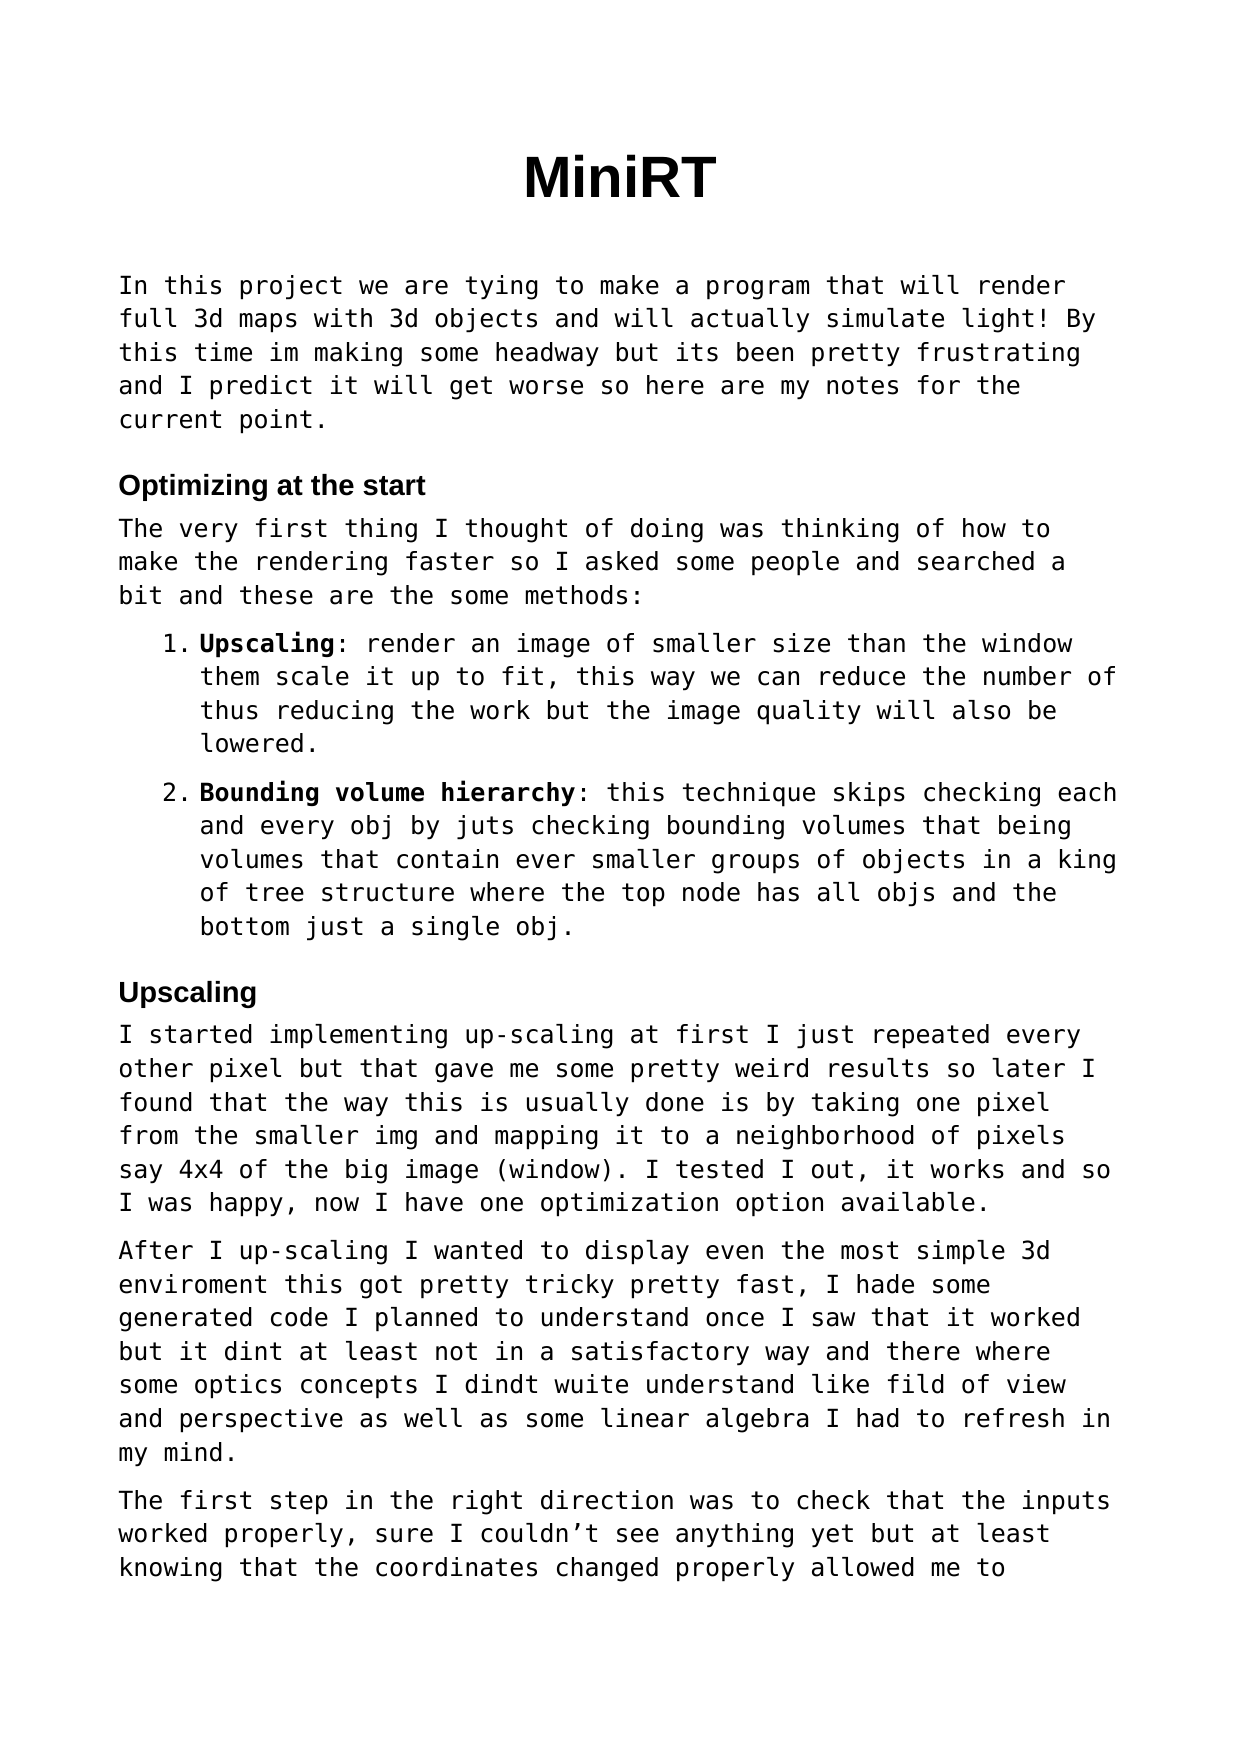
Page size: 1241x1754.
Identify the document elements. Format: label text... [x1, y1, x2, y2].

text After I up-scaling I wanted to display even the most simple 3d enviroment this got pretty tricky pretty fast, I hade some generated code I planned to understand once I saw that it worked but it dint at least not in a satisfactory way and there where some optics concepts I dindt wuite understand like fild of view and perspective as well as some linear algebra I had to refresh in my mind. [118, 1236, 1122, 1467]
text In this project we are tying to make a program that will render full 3d maps with 3d objects and will actually simulate light! By this time im making some headway but its been pretty frustrating and I predict it will get worse so here are my notes for the current point. [118, 271, 1122, 434]
list Bounding volume hierarchy: this technique skips checking each and every obj by juts checking bounding volumes that being volumes that contain ever smaller groups of objects in a king of tree structure where the top node has all objs and the bottom just a single obj. [162, 778, 1122, 941]
text The first step in the right direction was to check that the inputs worked properly, sure I couldn’t see anything yet but at least knowing that the coordinates changed properly allowed me to [118, 1486, 1122, 1582]
subtitle Optimizing at the start [118, 468, 1122, 501]
title MiniRT [118, 143, 1122, 210]
text I started implementing up-scaling at first I just repeated every other pixel but that gave me some pretty weird results so later I found that the way this is usually done is by taking one pixel from the smaller img and mapping it to a neighborhood of pixels say 4x4 of the big image (window). I tested I out, it works and so I was happy, now I have one optimization option available. [118, 1021, 1122, 1217]
subtitle Upscaling [118, 974, 1122, 1008]
text The very first thing I thought of doing was thinking of how to make the rendering faster so I asked some people and searched a bit and these are the some methods: [118, 514, 1122, 610]
list Upscaling: render an image of smaller size than the window them scale it up to fit, this way we can reduce the number of thus reducing the work but the image quality will also be lowered. [162, 629, 1122, 759]
